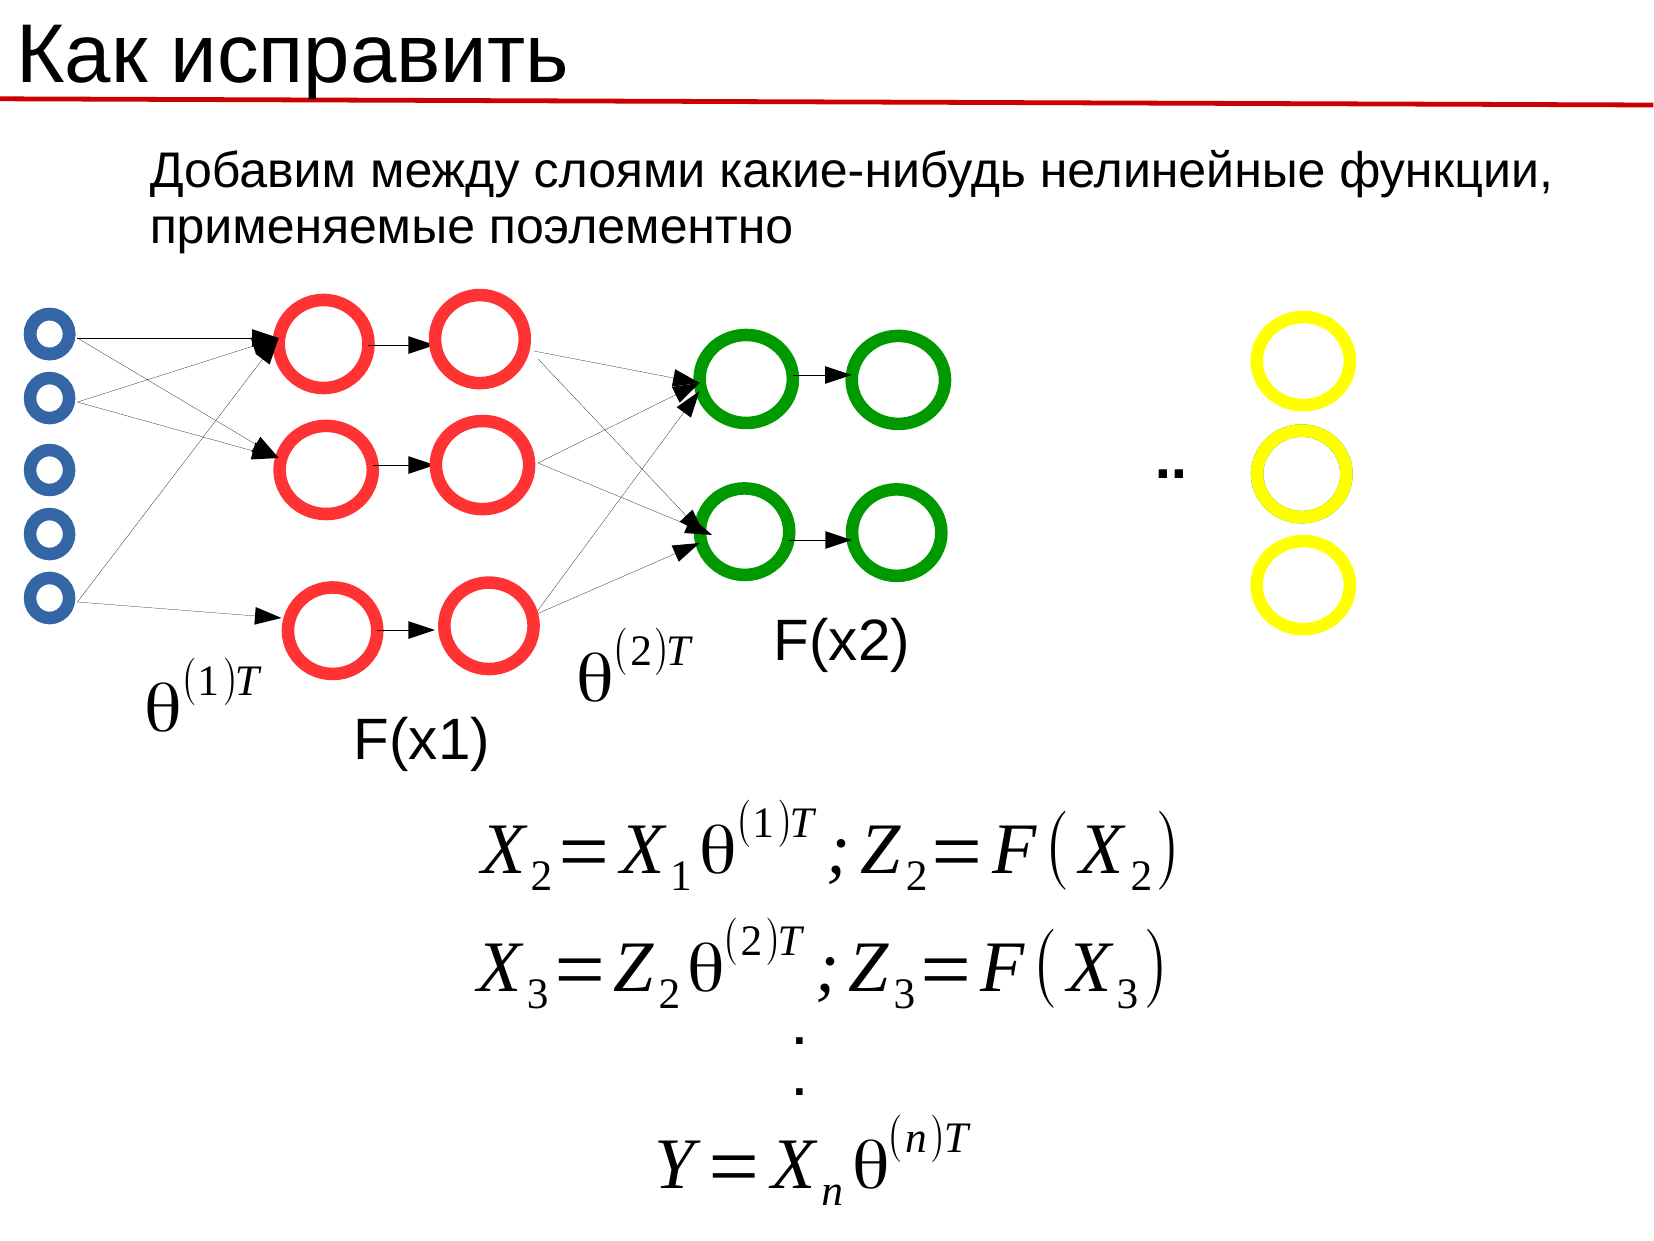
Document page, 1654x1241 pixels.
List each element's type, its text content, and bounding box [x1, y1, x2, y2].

text_box Добавим между слоями какие-нибудь нелинейные функции, применяемые поэлементно [135, 135, 1576, 318]
text_box F(x2) [759, 600, 955, 745]
text_box . . [778, 995, 836, 1112]
text_box Как исправить [1, 0, 1411, 109]
text_box .. [1140, 418, 1221, 520]
chart [465, 915, 1174, 1018]
chart [647, 1112, 979, 1216]
text_box F(x1) [339, 699, 535, 844]
chart [570, 625, 702, 706]
chart [468, 797, 1186, 901]
chart [138, 655, 271, 736]
